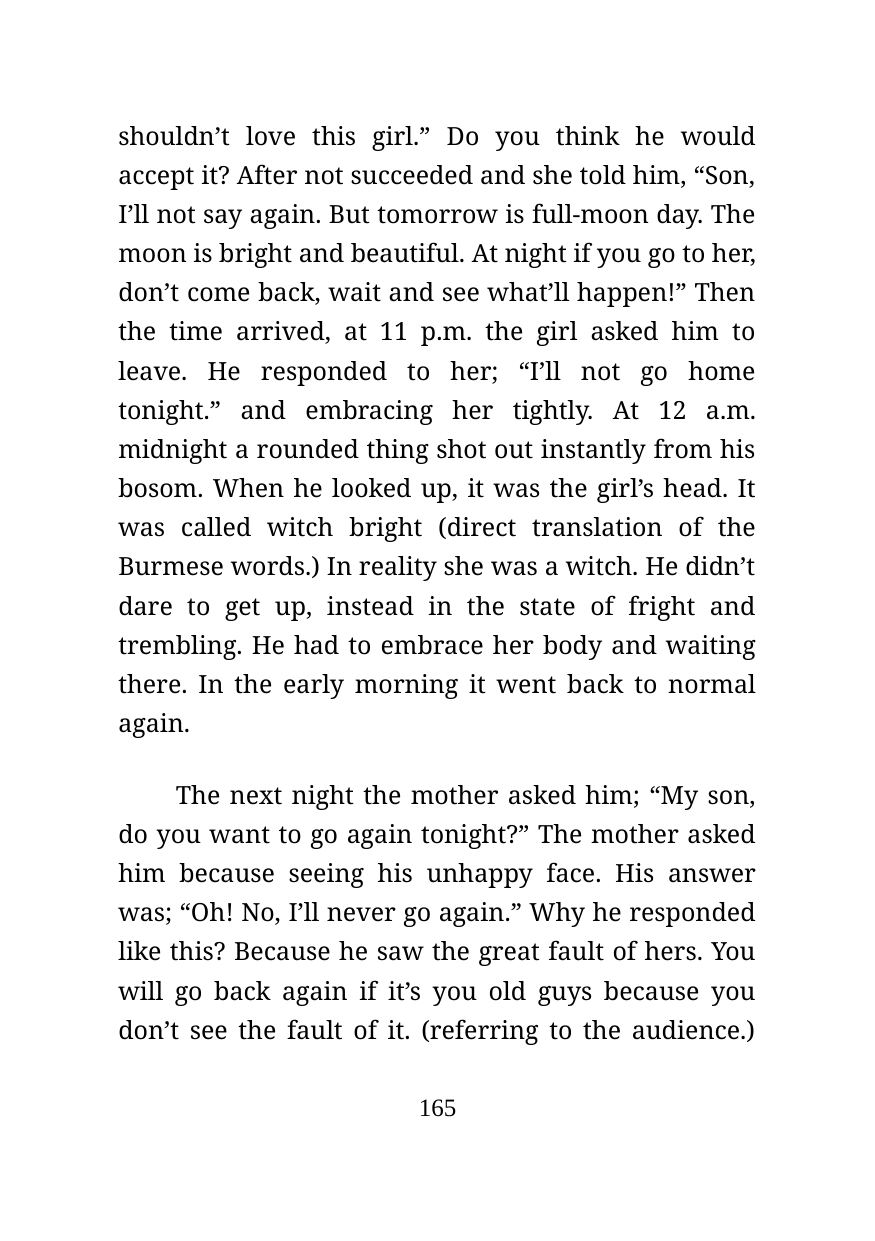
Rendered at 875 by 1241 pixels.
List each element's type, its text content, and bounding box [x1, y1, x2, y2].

text shouldn’t love this girl.” Do you think he would accept it? After not succeeded and she told him, “Son, I’ll not say again. But tomorrow is full-moon day. The moon is bright and beautiful. At night if you go to her, don’t come back, wait and see what’ll happen!” Then the time arrived, at 11 p.m. the girl asked him to leave. He responded to her; “I’ll not go home tonight.” and embracing her tightly. At 12 a.m. midnight a rounded thing shot out instantly from his bosom. When he looked up, it was the girl’s head. It was called witch bright (direct translation of the Burmese words.) In reality she was a witch. He didn’t dare to get up, instead in the state of fright and trembling. He had to embrace her body and waiting there. In the early morning it went back to normal again. [118, 118, 756, 740]
text The next night the mother asked him; “My son, do you want to go again tonight?” The mother asked him because seeing his unhappy face. His answer was; “Oh! No, I’ll never go again.” Why he responded like this? Because he saw the great fault of hers. You will go back again if it’s you old guys because you don’t see the fault of it. (referring to the audience.) [118, 777, 756, 1046]
